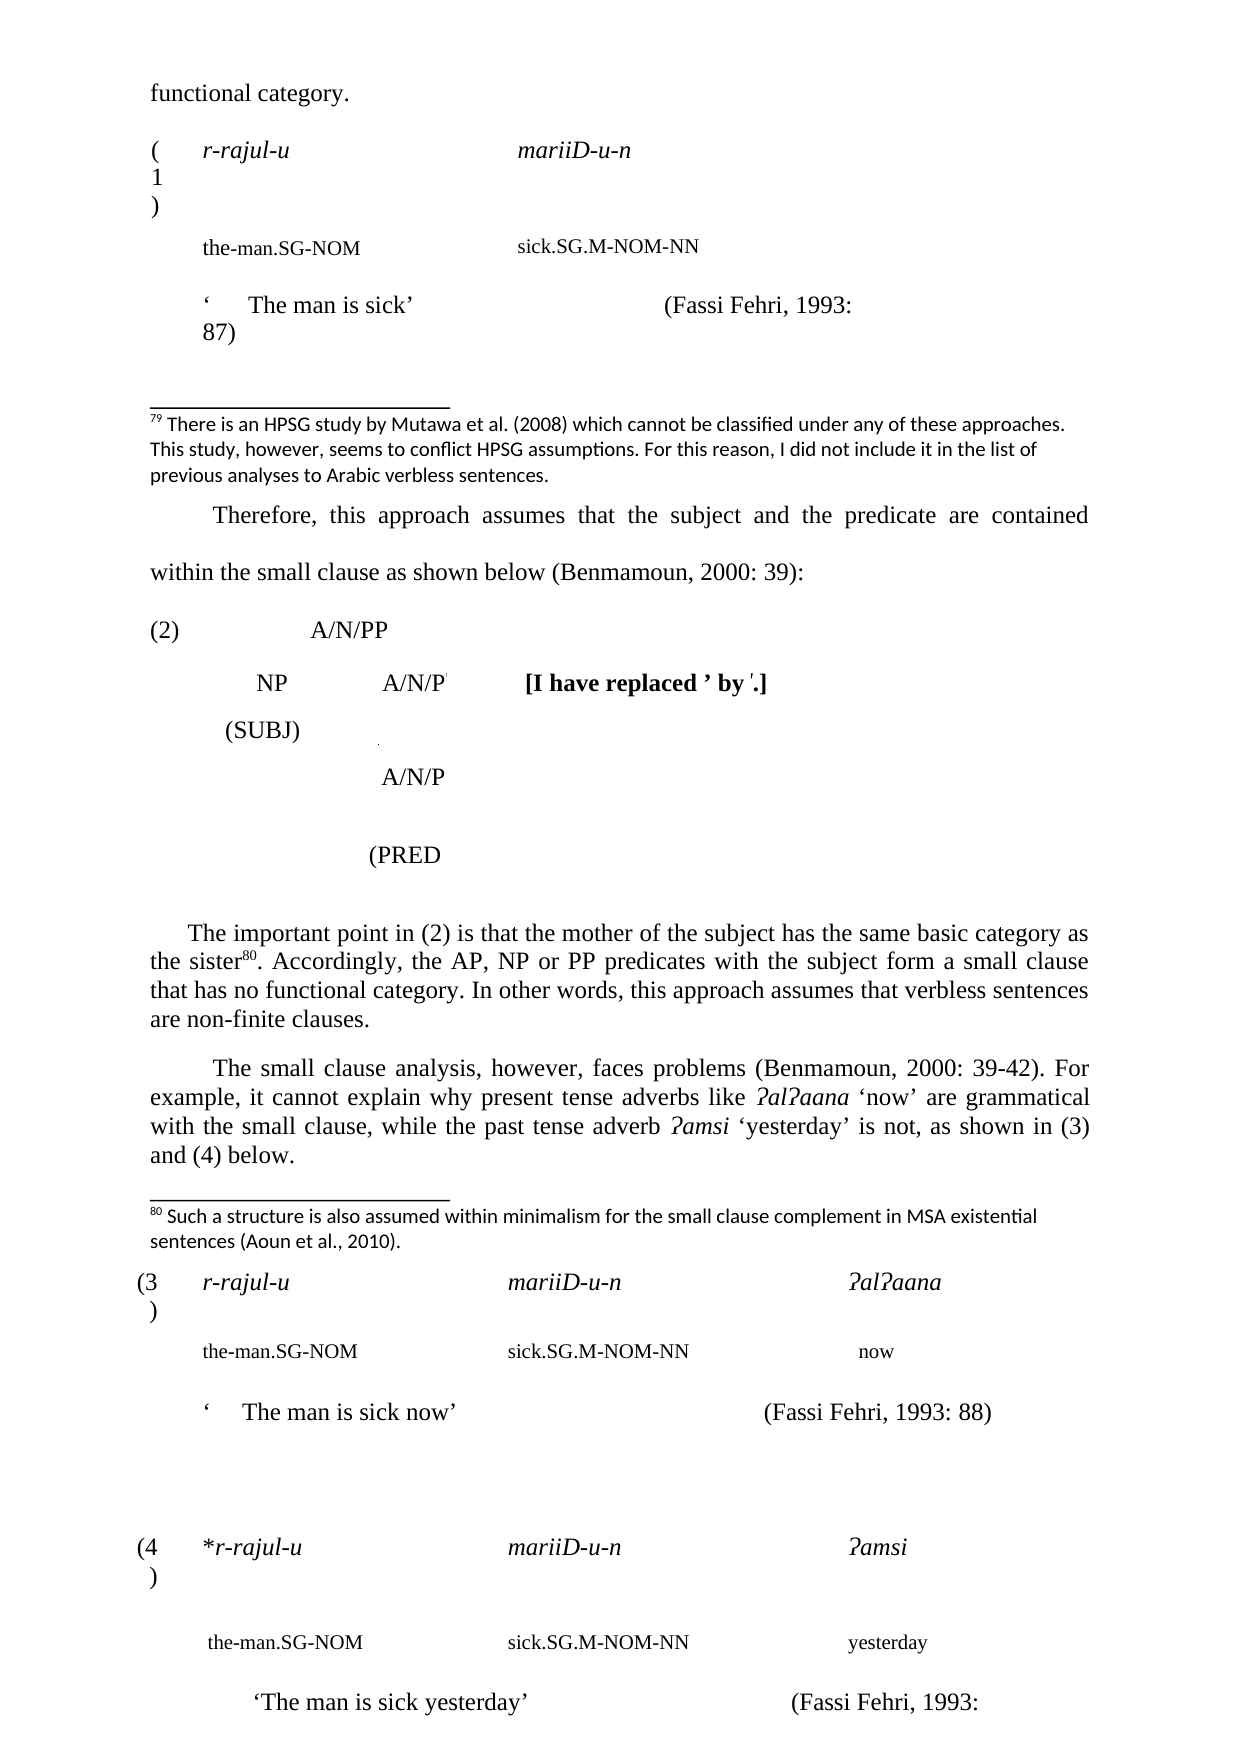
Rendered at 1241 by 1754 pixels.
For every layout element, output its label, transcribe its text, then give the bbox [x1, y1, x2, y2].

table_cell [119, 219, 180, 277]
table_header r-rajul-u [180, 1269, 424, 1324]
text 80 Such a structure is also assumed within minimalism for the small clause complement in MSA existential sentences (Aoun et al., 2010). [150, 1203, 1090, 1254]
table_cell sick.SG.M-NOM-NN [428, 219, 901, 277]
text Therefore, this approach assumes that the subject and the predicate are contained within the small clause as shown below (Benmamoun, 2000: 39): [150, 500, 1090, 586]
text (SUBJ) [225, 715, 1123, 744]
text 79 There is an HPSG study by Mutawa et al. (2008) which cannot be classified under any of these approaches. This study, however, seems to conflict HPSG assumptions. For this reason, I did not include it in the list of previous analyses to Arabic verbless sentences. [150, 411, 1090, 487]
table_cell sick.SG.M-NOM-NN [424, 1324, 757, 1380]
table_cell mariiD-u-n [424, 1499, 757, 1616]
text NP A/N/P [I have replaced ’ by .] [256, 668, 1123, 697]
table_cell the-man.SG-NOM [180, 1616, 424, 1672]
text A/N/P (PRED [369, 762, 447, 868]
table_cell ‘The man is sick yesterday’ (Fassi Fehri, 1993: [180, 1672, 1028, 1717]
text functional category. [150, 78, 1091, 107]
table_cell the-man.SG-NOM [180, 219, 428, 277]
table_cell (4) [119, 1499, 180, 1616]
table_cell the-man.SG-NOM [180, 1324, 424, 1380]
table_cell [119, 1672, 180, 1717]
table_header ɁalɁaana [757, 1269, 1028, 1324]
table_cell yesterday [757, 1616, 1028, 1672]
table_cell [119, 1616, 180, 1672]
table_cell now [757, 1324, 1028, 1380]
table_cell [119, 277, 180, 345]
table_cell [119, 1324, 180, 1380]
table_cell ‘ The man is sick now’ (Fassi Fehri, 1993: 88) [119, 1380, 1028, 1499]
text The small clause analysis, however, faces problems (Benmamoun, 2000: 39-42). For example, it cannot explain why present tense adverbs like ɁalɁaana ‘now’ are grammatical with the small clause, while the past tense adverb Ɂamsi ‘yesterday’ is not, as shown in (3) and (4) below. [150, 1053, 1091, 1168]
table_cell ‘ The man is sick’ (Fassi Fehri, 1993: 87) [180, 277, 901, 345]
text The important point in (2) is that the mother of the subject has the same basic category as the sister80. Accordingly, the AP, NP or PP predicates with the subject form a small clause that has no functional category. In other words, this approach assumes that verbless sentences are non-finite clauses. [150, 918, 1090, 1033]
text (2) A/N/PP [150, 615, 1123, 643]
table_header r-rajul-u [180, 136, 428, 219]
table_header mariiD-u-n [424, 1269, 757, 1324]
table_cell sick.SG.M-NOM-NN [424, 1616, 757, 1672]
table_header (3) [119, 1269, 180, 1324]
table_header (1) [119, 136, 180, 219]
table_cell *r-rajul-u [180, 1499, 424, 1616]
table_cell Ɂamsi [757, 1499, 1028, 1616]
table_header mariiD-u-n [428, 136, 901, 219]
